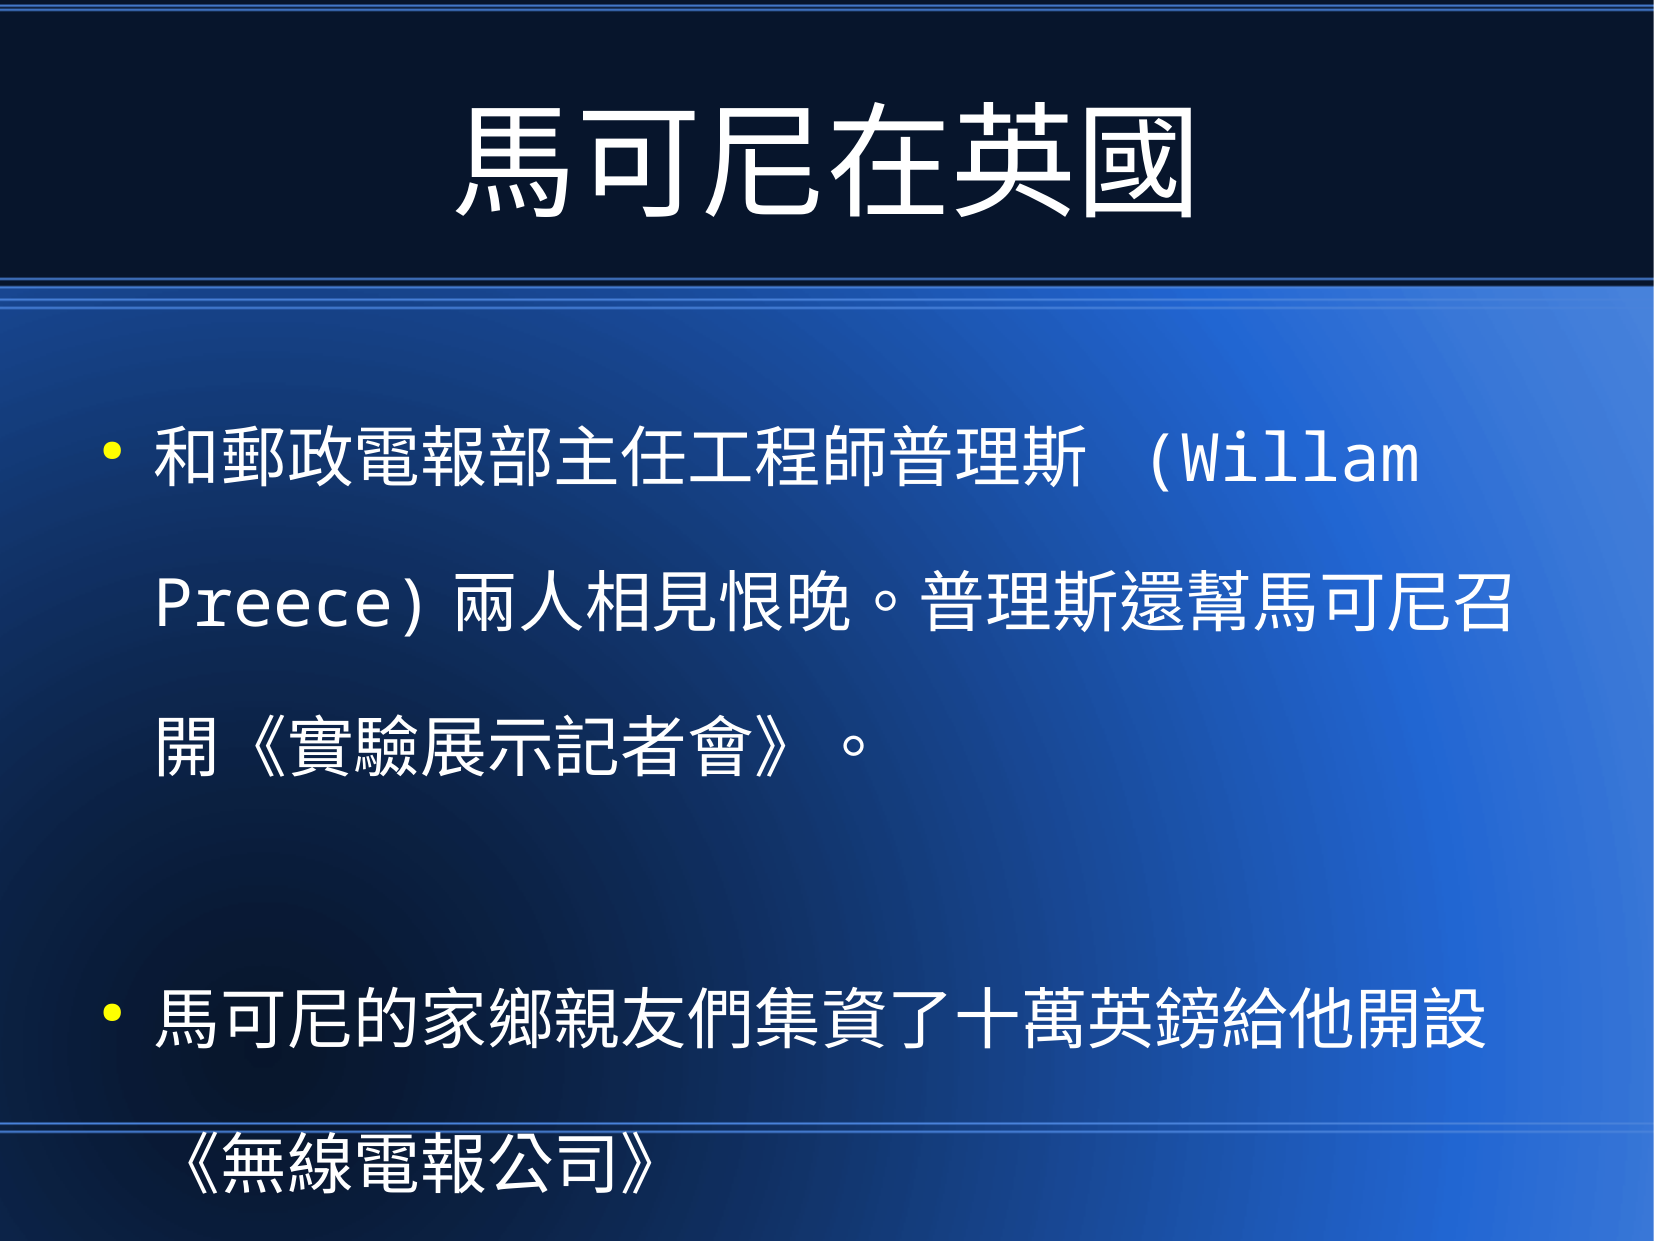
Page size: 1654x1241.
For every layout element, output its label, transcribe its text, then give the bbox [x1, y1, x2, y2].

title 馬可尼在英國 [82, 49, 1571, 257]
list 和郵政電報部主任工程師普理斯 (Willam Preece)兩人相見恨晚。普理斯還幫馬可尼召開《實驗展示記者會》。 馬可尼的家鄉親友們集資了十萬英鎊給他開設《無線電報公司》 [82, 355, 1571, 1241]
picture [0, 0, 1654, 1241]
